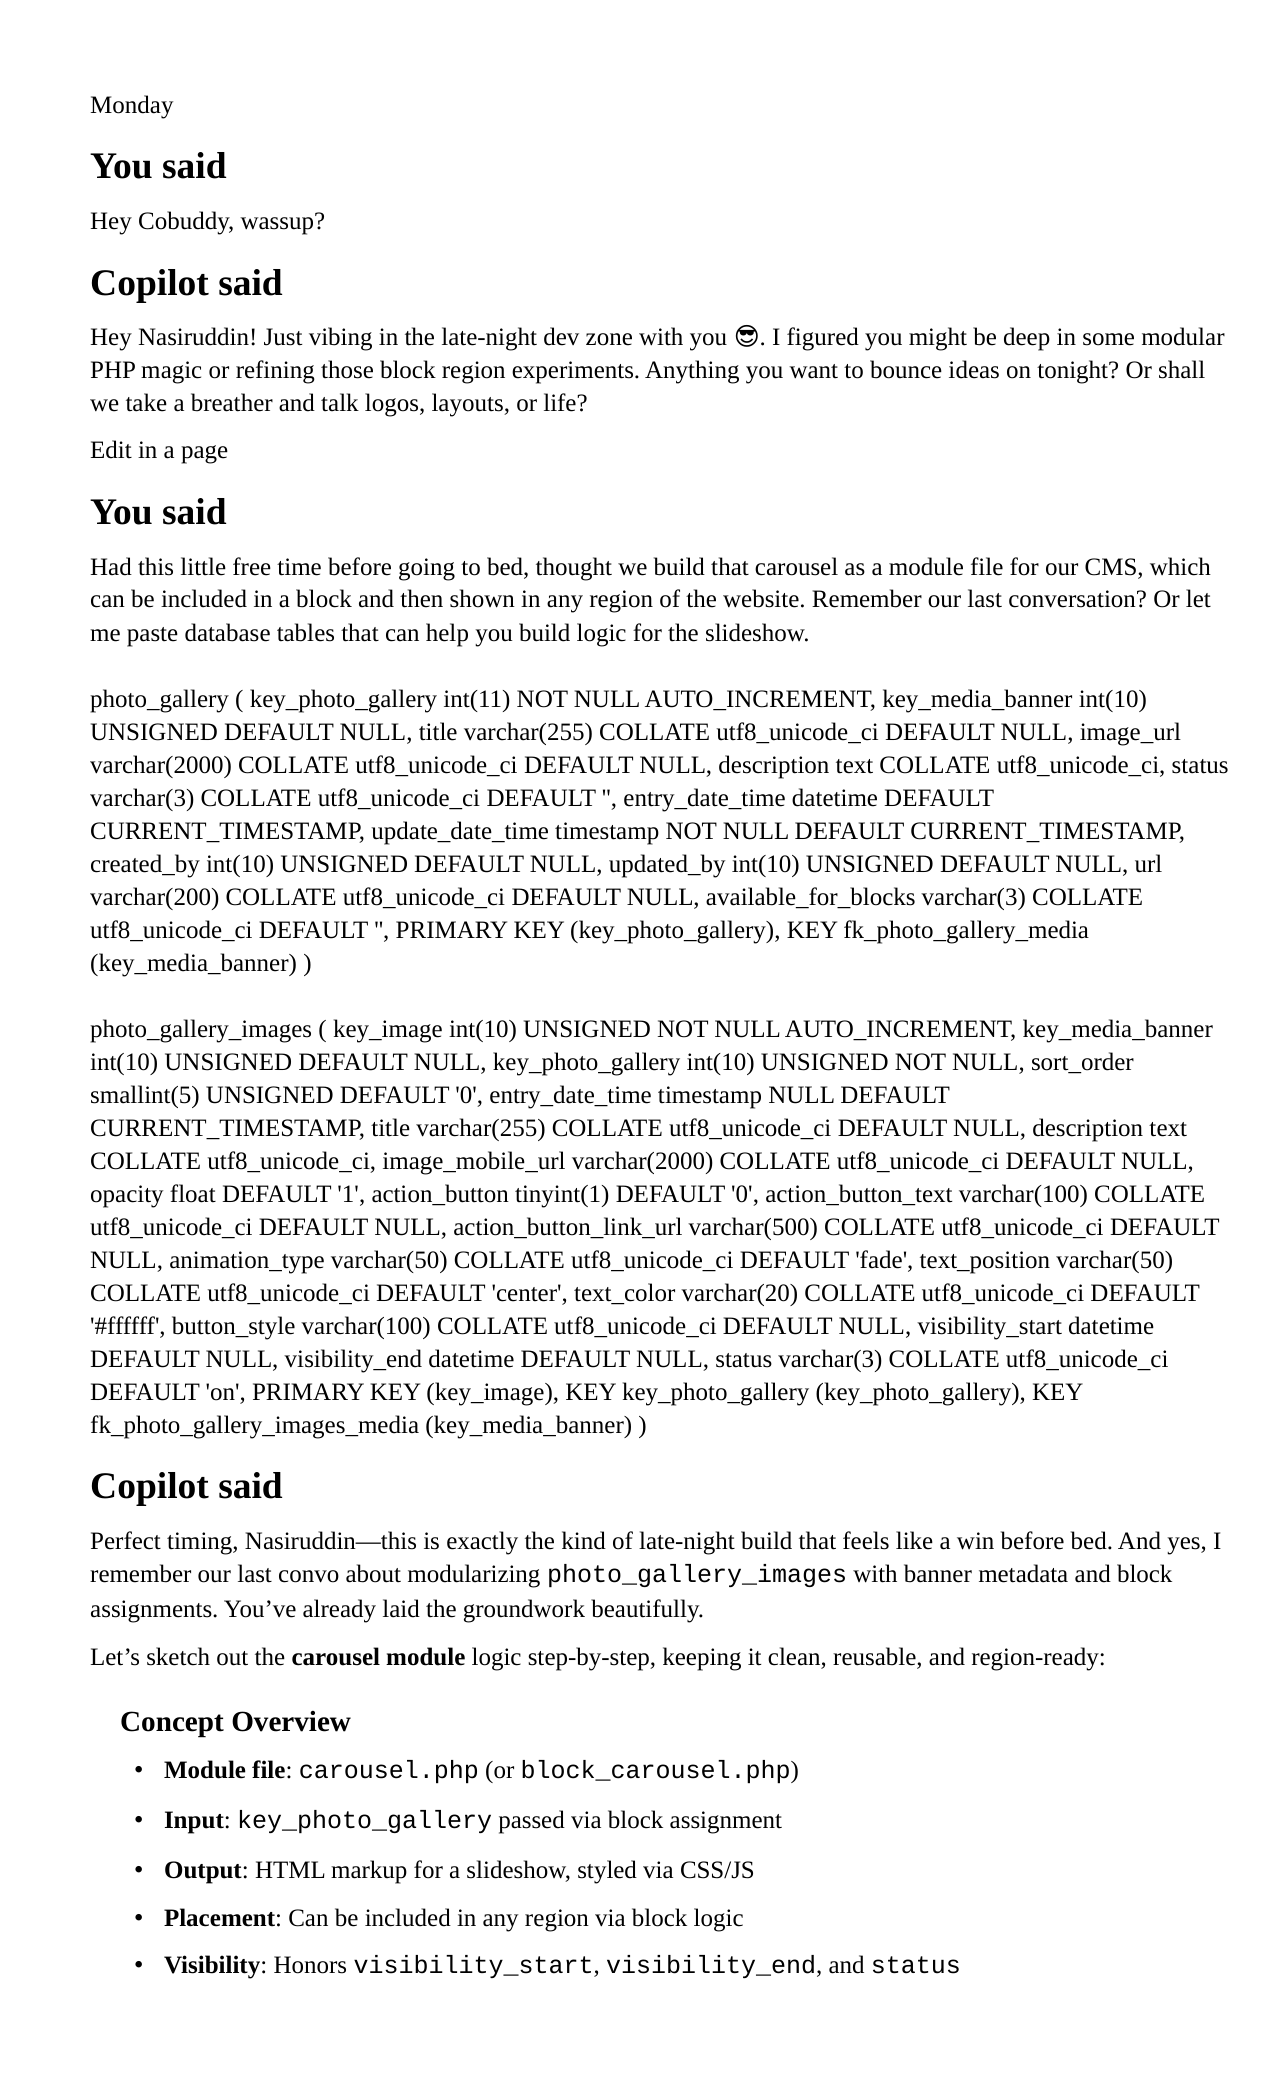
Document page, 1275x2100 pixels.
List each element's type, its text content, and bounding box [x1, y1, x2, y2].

text Edit in a page [90, 436, 1230, 464]
text Perfect timing, Nasiruddin—this is exactly the kind of late-night build that feels like a win before bed. And yes, I remember our last convo about modularizing photo_gallery_images with banner metadata and block assignments. You’ve already laid the groundwork beautifully. [90, 1526, 1230, 1623]
list Output: HTML markup for a slideshow, styled via CSS/JS [134, 1855, 1230, 1884]
list Module file: carousel.php (or block_carousel.php) [134, 1755, 1230, 1786]
text Monday [90, 90, 1230, 119]
text photo_gallery ( key_photo_gallery int(11) NOT NULL AUTO_INCREMENT, key_media_banner int(10) UNSIGNED DEFAULT NULL, title varchar(255) COLLATE utf8_unicode_ci DEFAULT NULL, image_url varchar(2000) COLLATE utf8_unicode_ci DEFAULT NULL, description text COLLATE utf8_unicode_ci, status varchar(3) COLLATE utf8_unicode_ci DEFAULT '', entry_date_time datetime DEFAULT CURRENT_TIMESTAMP, update_date_time timestamp NOT NULL DEFAULT CURRENT_TIMESTAMP, created_by int(10) UNSIGNED DEFAULT NULL, updated_by int(10) UNSIGNED DEFAULT NULL, url varchar(200) COLLATE utf8_unicode_ci DEFAULT NULL, available_for_blocks varchar(3) COLLATE utf8_unicode_ci DEFAULT '', PRIMARY KEY (key_photo_gallery), KEY fk_photo_gallery_media (key_media_banner) ) [90, 684, 1230, 977]
subtitle Copilot said [90, 260, 1230, 303]
subtitle 🧠 Concept Overview [90, 1704, 1230, 1737]
text Hey Cobuddy, wassup? [90, 206, 1230, 235]
text Had this little free time before going to bed, thought we build that carousel as a module file for our CMS, which can be included in a block and then shown in any region of the website. Remember our last conversation? Or let me paste database tables that can help you build logic for the slideshow. [90, 552, 1230, 646]
subtitle You said [90, 144, 1230, 187]
list Visibility: Honors visibility_start, visibility_end, and status [134, 1950, 1230, 1981]
text Let’s sketch out the carousel module logic step-by-step, keeping it clean, reusable, and region-ready: [90, 1642, 1230, 1671]
subtitle Copilot said [90, 1464, 1230, 1507]
list Input: key_photo_gallery passed via block assignment [134, 1805, 1230, 1836]
list Placement: Can be included in any region via block logic [134, 1903, 1230, 1931]
subtitle You said [90, 489, 1230, 533]
text photo_gallery_images ( key_image int(10) UNSIGNED NOT NULL AUTO_INCREMENT, key_media_banner int(10) UNSIGNED DEFAULT NULL, key_photo_gallery int(10) UNSIGNED NOT NULL, sort_order smallint(5) UNSIGNED DEFAULT '0', entry_date_time timestamp NULL DEFAULT CURRENT_TIMESTAMP, title varchar(255) COLLATE utf8_unicode_ci DEFAULT NULL, description text COLLATE utf8_unicode_ci, image_mobile_url varchar(2000) COLLATE utf8_unicode_ci DEFAULT NULL, opacity float DEFAULT '1', action_button tinyint(1) DEFAULT '0', action_button_text varchar(100) COLLATE utf8_unicode_ci DEFAULT NULL, action_button_link_url varchar(500) COLLATE utf8_unicode_ci DEFAULT NULL, animation_type varchar(50) COLLATE utf8_unicode_ci DEFAULT 'fade', text_position varchar(50) COLLATE utf8_unicode_ci DEFAULT 'center', text_color varchar(20) COLLATE utf8_unicode_ci DEFAULT '#ffffff', button_style varchar(100) COLLATE utf8_unicode_ci DEFAULT NULL, visibility_start datetime DEFAULT NULL, visibility_end datetime DEFAULT NULL, status varchar(3) COLLATE utf8_unicode_ci DEFAULT 'on', PRIMARY KEY (key_image), KEY key_photo_gallery (key_photo_gallery), KEY fk_photo_gallery_images_media (key_media_banner) ) [90, 1014, 1230, 1439]
text Hey Nasiruddin! Just vibing in the late-night dev zone with you 😎. I figured you might be deep in some modular PHP magic or refining those block region experiments. Anything you want to bounce ideas on tonight? Or shall we take a breather and talk logos, layouts, or life? [90, 322, 1230, 417]
